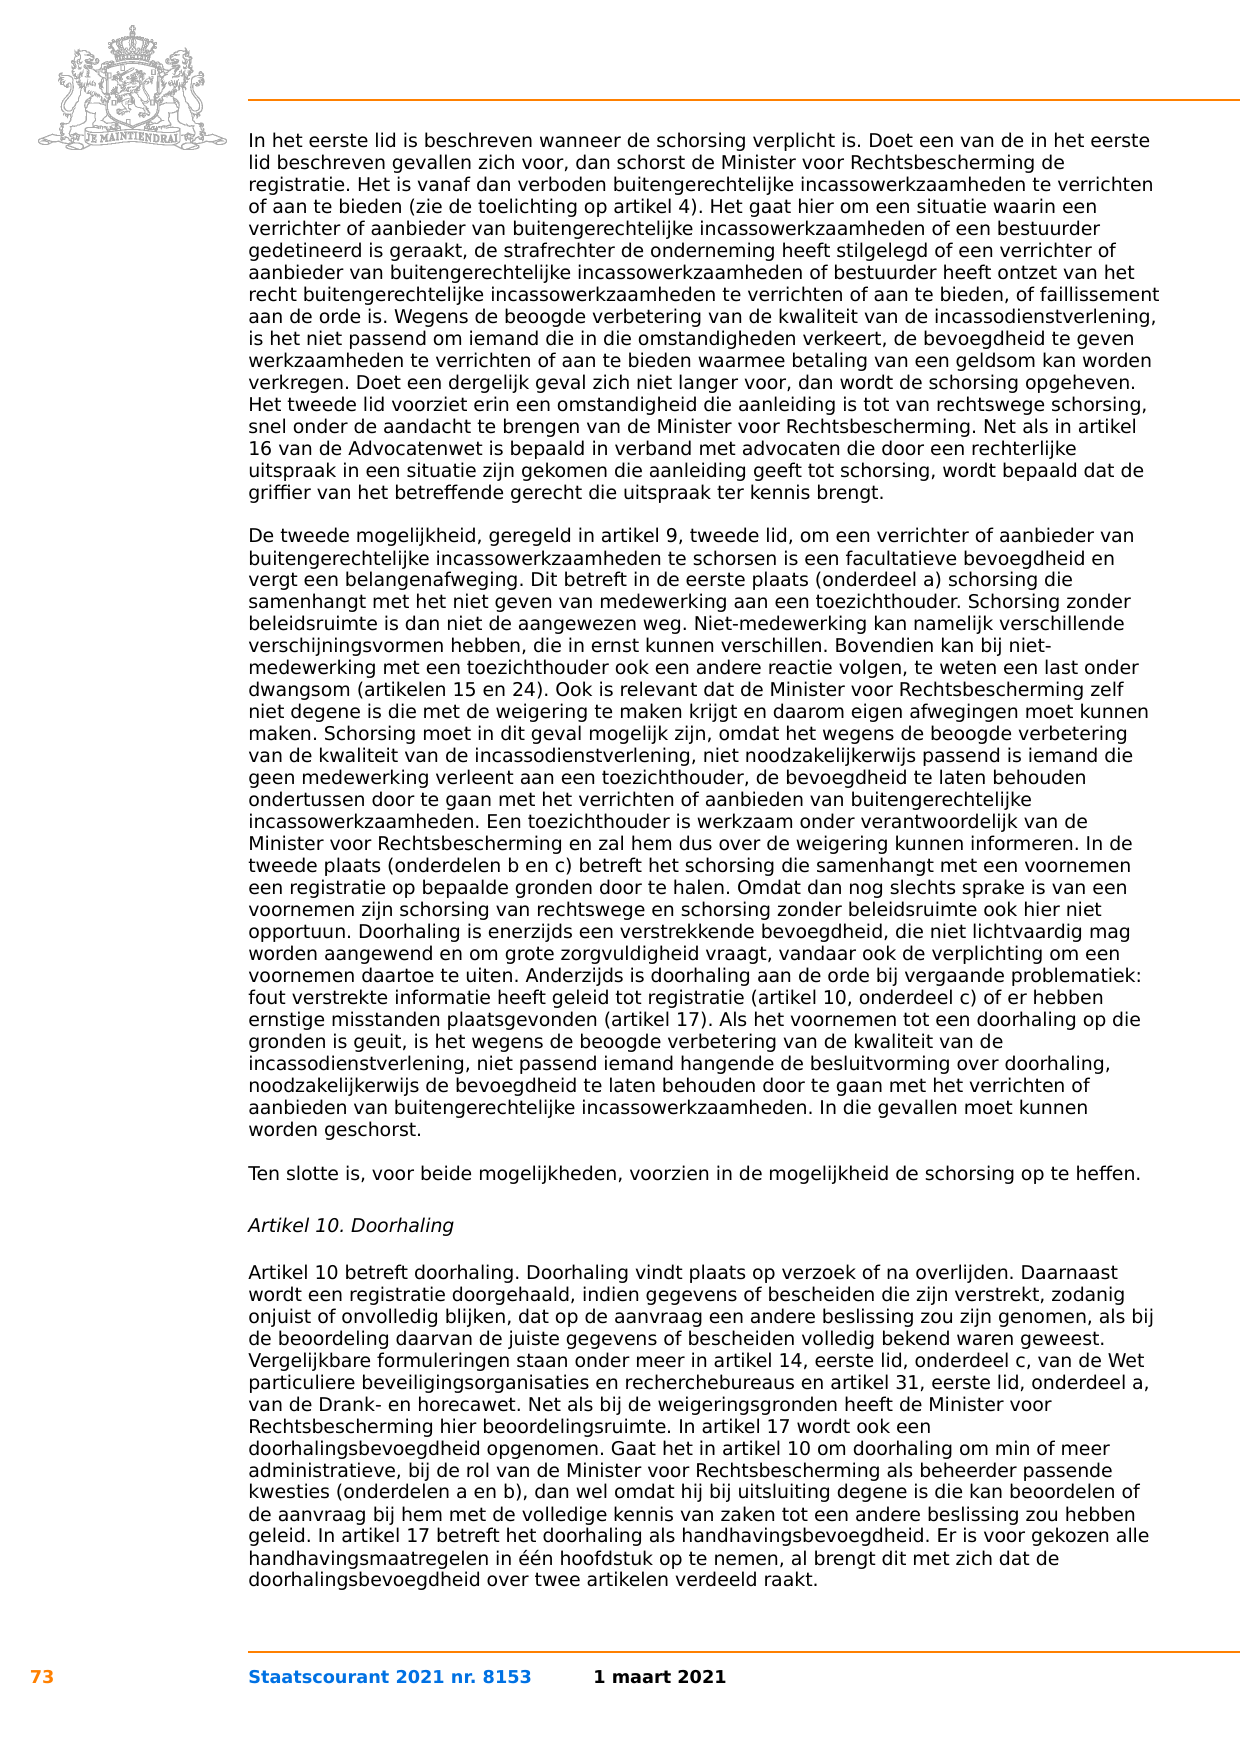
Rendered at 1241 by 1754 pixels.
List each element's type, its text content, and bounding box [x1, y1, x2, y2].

text Artikel 10 betreft doorhaling. Doorhaling vindt plaats op verzoek of na overlijden. Daarnaast wordt een registratie doorgehaald, indien gegevens of bescheiden die zijn verstrekt, zodanig onjuist of onvolledig blijken, dat op de aanvraag een andere beslissing zou zijn genomen, als bij de beoordeling daarvan de juiste gegevens of bescheiden volledig bekend waren geweest. Vergelijkbare formuleringen staan onder meer in artikel 14, eerste lid, onderdeel c, van de Wet particuliere beveiligingsorganisaties en recherchebureaus en artikel 31, eerste lid, onderdeel a, van de Drank- en horecawet. Net als bij de weigeringsgronden heeft de Minister voor Rechtsbescherming hier beoordelingsruimte. In artikel 17 wordt ook een doorhalingsbevoegdheid opgenomen. Gaat het in artikel 10 om doorhaling om min of meer administratieve, bij de rol van de Minister voor Rechtsbescherming als beheerder passende kwesties (onderdelen a en b), dan wel omdat hij bij uitsluiting degene is die kan beoordelen of de aanvraag bij hem met de volledige kennis van zaken tot een andere beslissing zou hebben geleid. In artikel 17 betreft het doorhaling als handhavingsbevoegdheid. Er is voor gekozen alle handhavingsmaatregelen in één hoofdstuk op te nemen, al brengt dit met zich dat de doorhalingsbevoegdheid over twee artikelen verdeeld raakt. [248, 1262, 1163, 1591]
text De tweede mogelijkheid, geregeld in artikel 9, tweede lid, om een verrichter of aanbieder van buitengerechtelijke incassowerkzaamheden te schorsen is een facultatieve bevoegdheid en vergt een belangenafweging. Dit betreft in de eerste plaats (onderdeel a) schorsing die samenhangt met het niet geven van medewerking aan een toezichthouder. Schorsing zonder beleidsruimte is dan niet de aangewezen weg. Niet-medewerking kan namelijk verschillende verschijningsvormen hebben, die in ernst kunnen verschillen. Bovendien kan bij niet-medewerking met een toezichthouder ook een andere reactie volgen, te weten een last onder dwangsom (artikelen 15 en 24). Ook is relevant dat de Minister voor Rechtsbescherming zelf niet degene is die met de weigering te maken krijgt en daarom eigen afwegingen moet kunnen maken. Schorsing moet in dit geval mogelijk zijn, omdat het wegens de beoogde verbetering van de kwaliteit van de incassodienstverlening, niet noodzakelijkerwijs passend is iemand die geen medewerking verleent aan een toezichthouder, de bevoegdheid te laten behouden ondertussen door te gaan met het verrichten of aanbieden van buitengerechtelijke incassowerkzaamheden. Een toezichthouder is werkzaam onder verantwoordelijk van de Minister voor Rechtsbescherming en zal hem dus over de weigering kunnen informeren. In de tweede plaats (onderdelen b en c) betreft het schorsing die samenhangt met een voornemen een registratie op bepaalde gronden door te halen. Omdat dan nog slechts sprake is van een voornemen zijn schorsing van rechtswege en schorsing zonder beleidsruimte ook hier niet opportuun. Doorhaling is enerzijds een verstrekkende bevoegdheid, die niet lichtvaardig mag worden aangewend en om grote zorgvuldigheid vraagt, vandaar ook de verplichting om een voornemen daartoe te uiten. Anderzijds is doorhaling aan de orde bij vergaande problematiek: fout verstrekte informatie heeft geleid tot registratie (artikel 10, onderdeel c) of er hebben ernstige misstanden plaatsgevonden (artikel 17). Als het voornemen tot een doorhaling op die gronden is geuit, is het wegens de beoogde verbetering van de kwaliteit van de incassodienstverlening, niet passend iemand hangende de besluitvorming over doorhaling, noodzakelijkerwijs de bevoegdheid te laten behouden door te gaan met het verrichten of aanbieden van buitengerechtelijke incassowerkzaamheden. In die gevallen moet kunnen worden geschorst. [248, 525, 1163, 1141]
picture [38, 25, 227, 150]
subtitle Artikel 10. Doorhaling [248, 1215, 1163, 1237]
text Ten slotte is, voor beide mogelijkheden, voorzien in de mogelijkheid de schorsing op te heffen. [248, 1163, 1163, 1185]
text In het eerste lid is beschreven wanneer de schorsing verplicht is. Doet een van de in het eerste lid beschreven gevallen zich voor, dan schorst de Minister voor Rechtsbescherming de registratie. Het is vanaf dan verboden buitengerechtelijke incassowerkzaamheden te verrichten of aan te bieden (zie de toelichting op artikel 4). Het gaat hier om een situatie waarin een verrichter of aanbieder van buitengerechtelijke incassowerkzaamheden of een bestuurder gedetineerd is geraakt, de strafrechter de onderneming heeft stilgelegd of een verrichter of aanbieder van buitengerechtelijke incassowerkzaamheden of bestuurder heeft ontzet van het recht buitengerechtelijke incassowerkzaamheden te verrichten of aan te bieden, of faillissement aan de orde is. Wegens de beoogde verbetering van de kwaliteit van de incassodienstverlening, is het niet passend om iemand die in die omstandigheden verkeert, de bevoegdheid te geven werkzaamheden te verrichten of aan te bieden waarmee betaling van een geldsom kan worden verkregen. Doet een dergelijk geval zich niet langer voor, dan wordt de schorsing opgeheven. Het tweede lid voorziet erin een omstandigheid die aanleiding is tot van rechtswege schorsing, snel onder de aandacht te brengen van de Minister voor Rechtsbescherming. Net als in artikel 16 van de Advocatenwet is bepaald in verband met advocaten die door een rechterlijke uitspraak in een situatie zijn gekomen die aanleiding geeft tot schorsing, wordt bepaald dat de griffier van het betreffende gerecht die uitspraak ter kennis brengt. [248, 130, 1163, 503]
